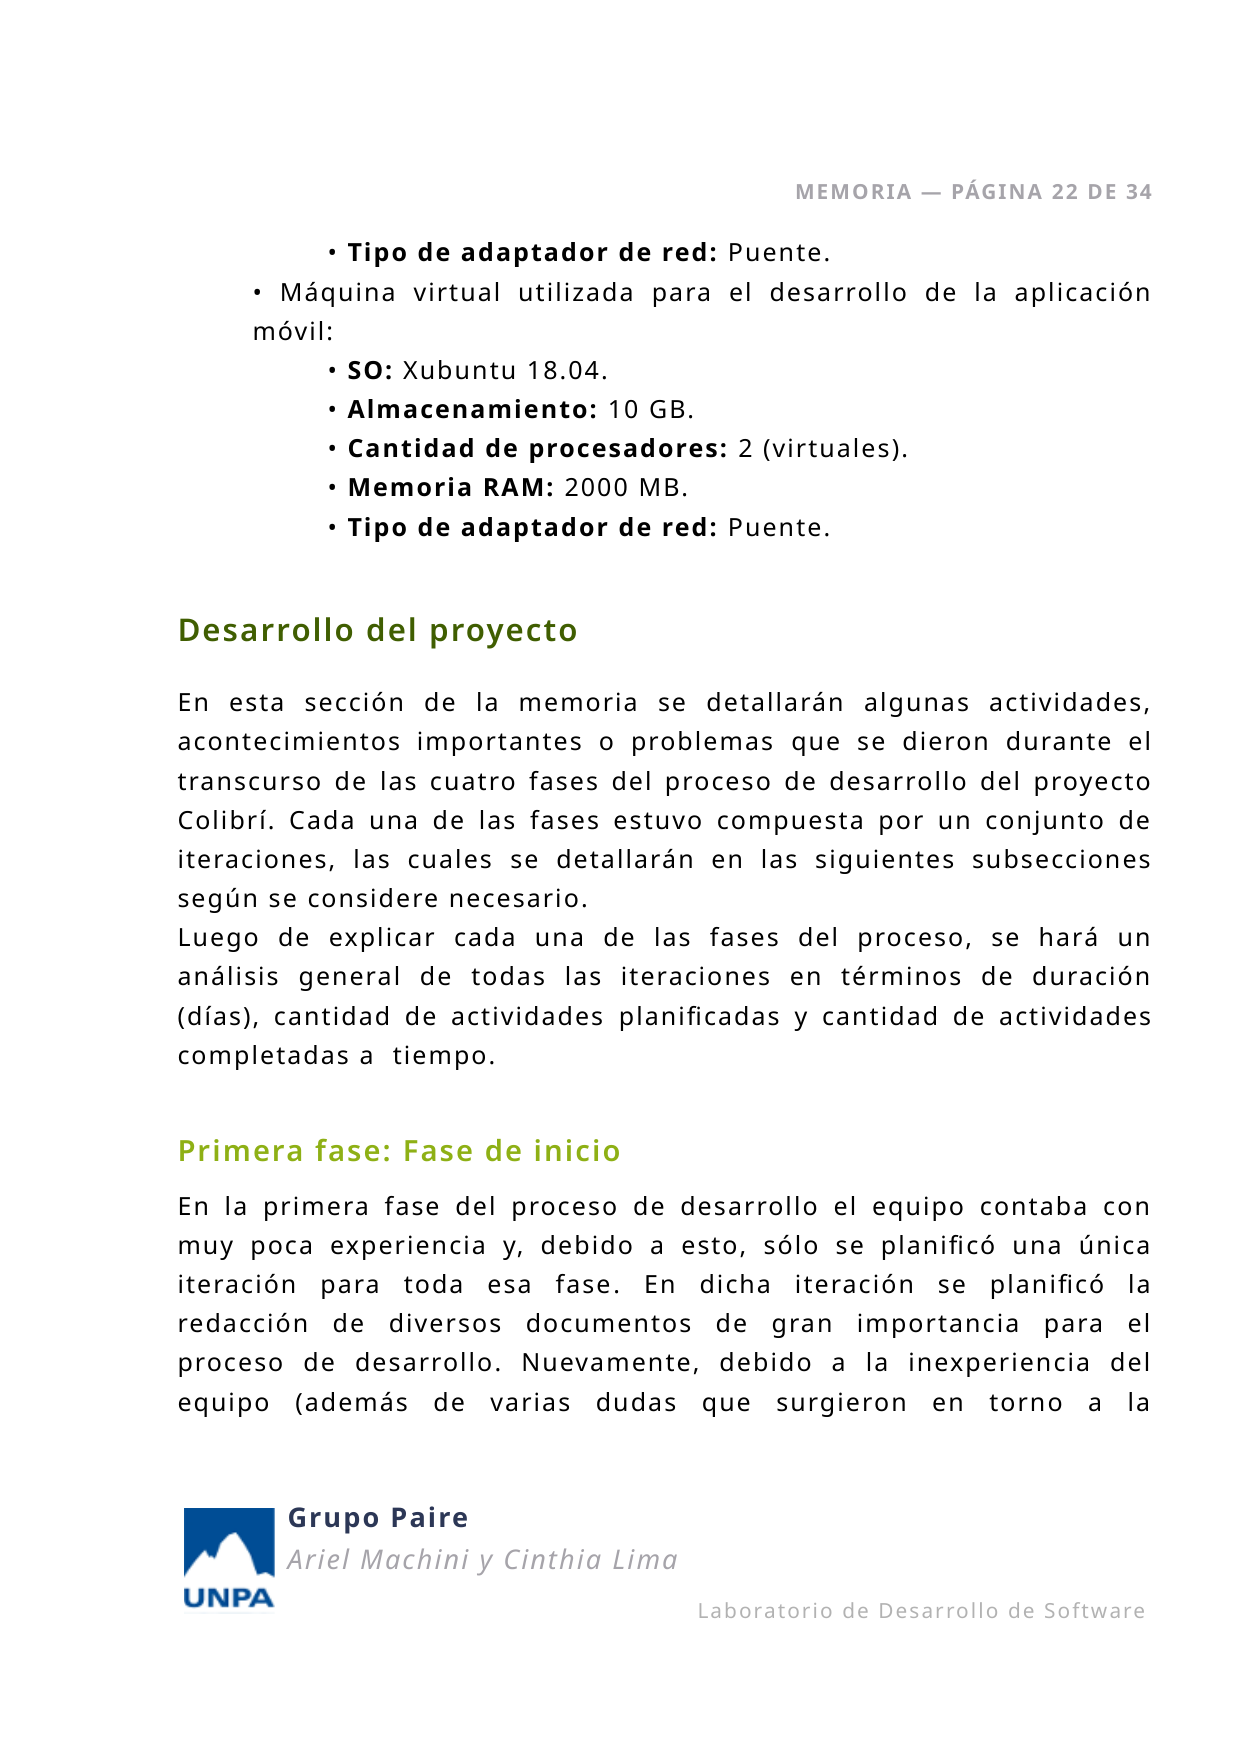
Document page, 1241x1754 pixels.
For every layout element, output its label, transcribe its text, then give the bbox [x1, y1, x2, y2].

text • Cantidad de procesadores: 2 (virtuales). [327, 431, 1152, 465]
text • Máquina virtual utilizada para el desarrollo de la aplicación móvil: [252, 274, 1152, 347]
text • SO: Xubuntu 18.04. [327, 353, 1152, 387]
text • Memoria RAM: 2000 MB. [327, 470, 1152, 504]
picture [184, 1508, 275, 1614]
text En la primera fase del proceso de desarrollo el equipo contaba con muy poca experiencia y, debido a esto, sólo se planificó una única iteración para toda esa fase. En dicha iteración se planificó la redacción de diversos documentos de gran importancia para el proceso de desarrollo. Nuevamente, debido a la inexperiencia del equipo (además de varias dudas que surgieron en torno a la [177, 1188, 1152, 1418]
text • Tipo de adaptador de red: Puente. [327, 235, 1152, 269]
text En esta sección de la memoria se detallarán algunas actividades, acontecimientos importantes o problemas que se dieron durante el transcurso de las cuatro fases del proceso de desarrollo del proyecto Colibrí. Cada una de las fases estuvo compuesta por un conjunto de iteraciones, las cuales se detallarán en las siguientes subsecciones según se considere necesario. [177, 685, 1152, 915]
subtitle Primera fase: Fase de inicio [177, 1130, 1152, 1170]
text Luego de explicar cada una de las fases del proceso, se hará un análisis general de todas las iteraciones en términos de duración (días), cantidad de actividades planificadas y cantidad de actividades completadas a tiempo. [177, 920, 1152, 1071]
text • Tipo de adaptador de red: Puente. [327, 509, 1152, 543]
text • Almacenamiento: 10 GB. [327, 392, 1152, 426]
subtitle Desarrollo del proyecto [177, 608, 1152, 651]
